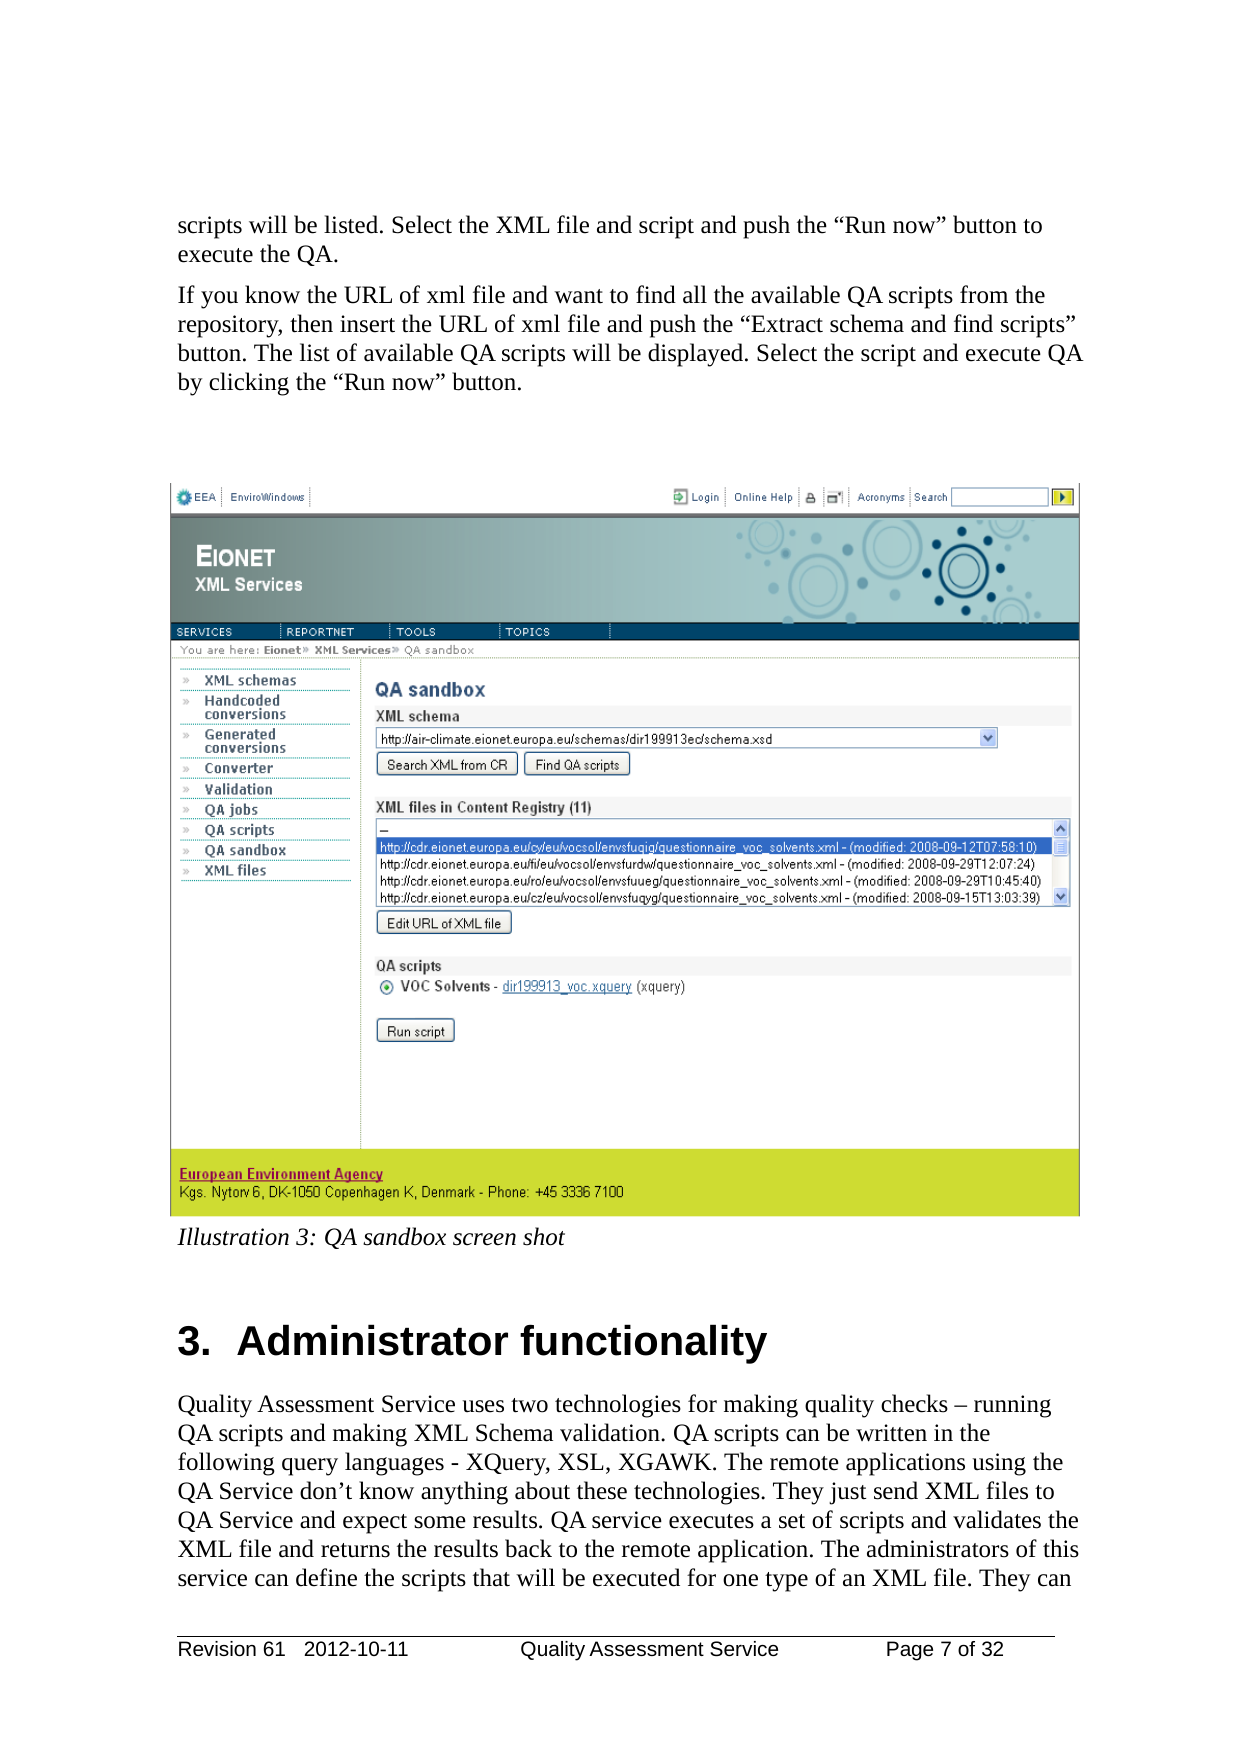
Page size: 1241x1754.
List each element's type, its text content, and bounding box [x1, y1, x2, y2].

text Quality Assessment Service uses two technologies for making quality checks – running QA scripts and making XML Schema validation. QA scripts can be written in the following query languages - XQuery, XSL, XGAWK. The remote applications using the QA Service don’t know anything about these technologies. They just send XML files to QA Service and expect some results. QA service executes a set of scripts and validates the XML file and returns the results back to the remote application. The administrators of this service can define the scripts that will be executed for one type of an XML file. They can [177, 1389, 1092, 1592]
text If you know the URL of xml file and want to find all the available QA scripts from the repository, then insert the URL of xml file and push the “Extract schema and find scripts” button. The list of available QA scripts will be displayed. Select the script and execute QA by clicking the “Run now” button. [177, 280, 1092, 396]
text scripts will be listed. Select the XML file and script and push the “Run now” button to execute the QA. [177, 210, 1092, 268]
subtitle Administrator functionality [177, 1316, 1092, 1364]
text Illustration 3: QA sandbox screen shot [177, 461, 1092, 1251]
